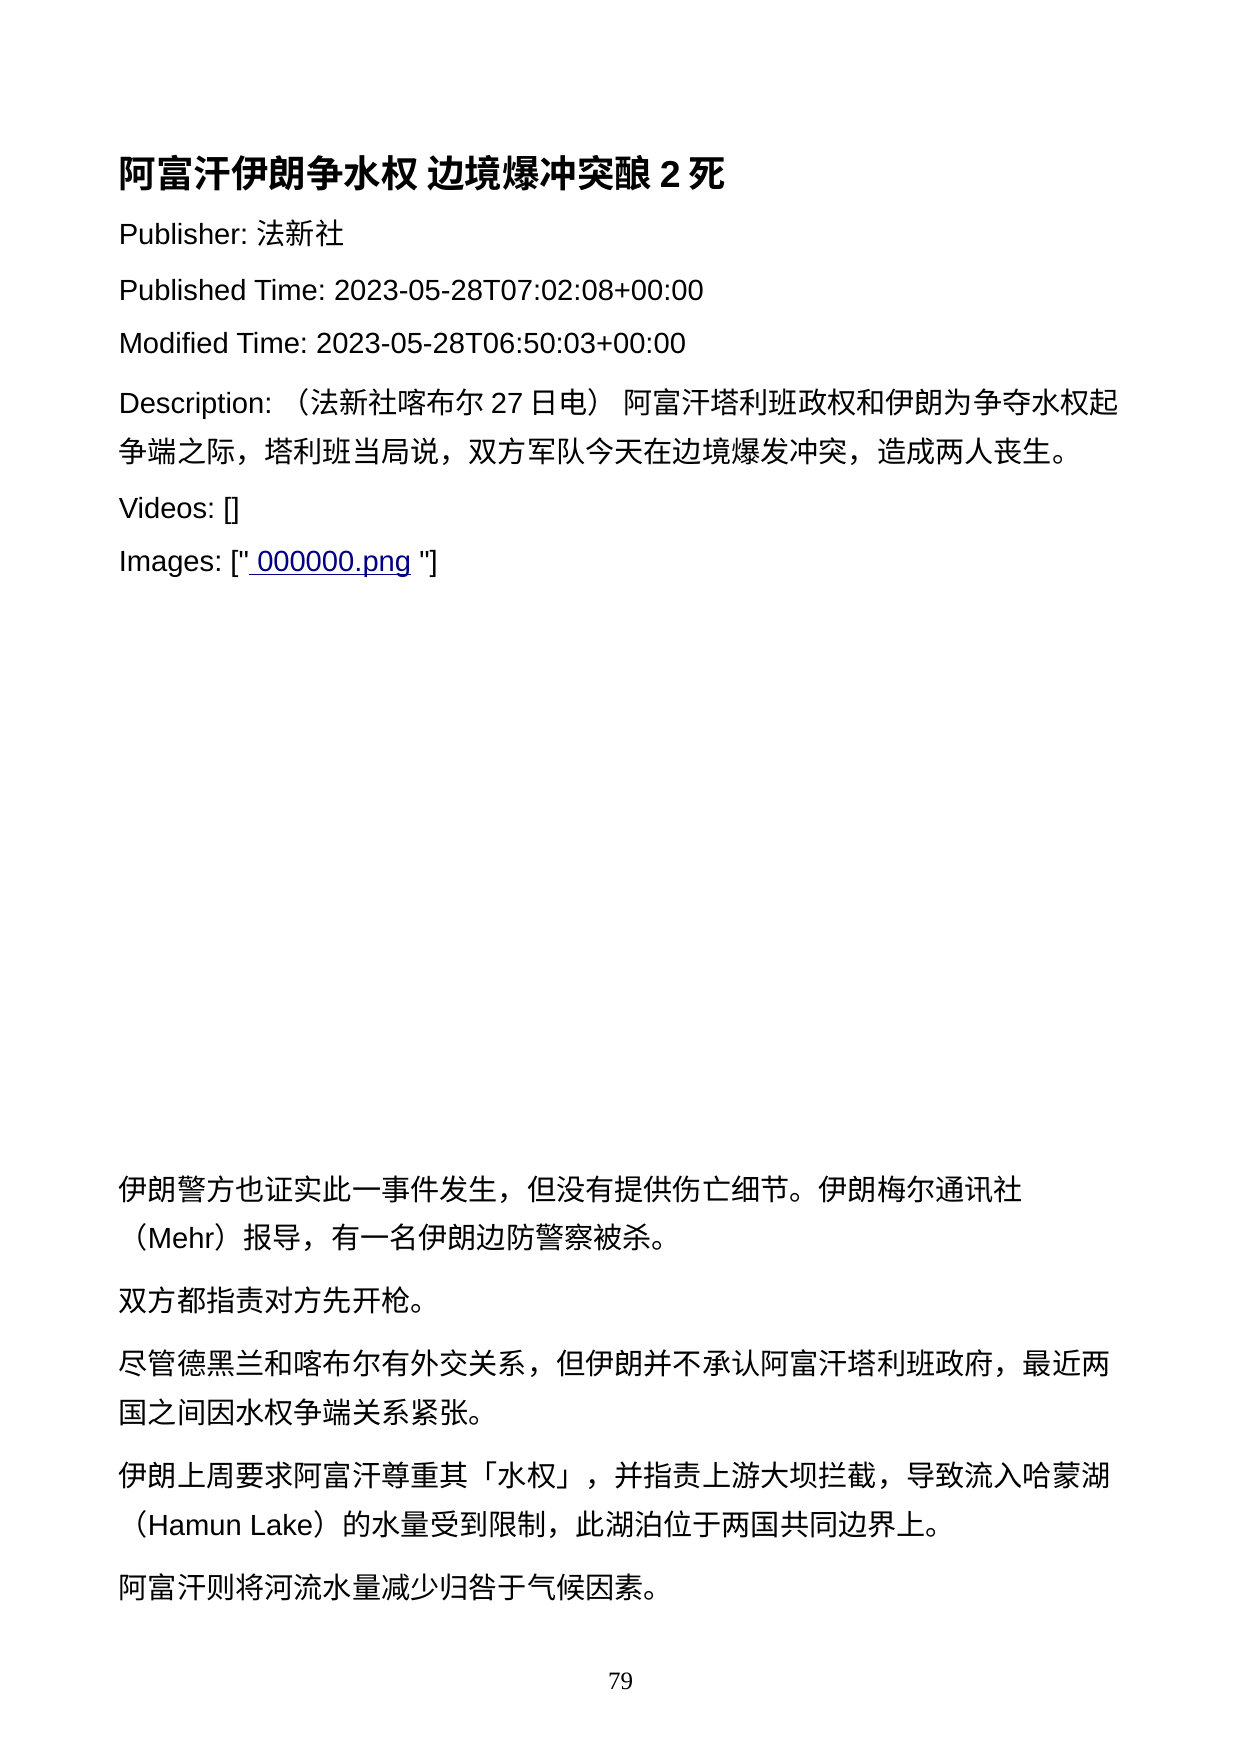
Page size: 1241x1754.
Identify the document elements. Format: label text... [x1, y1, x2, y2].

text Videos: [] [118, 491, 1122, 525]
subtitle 阿富汗伊朗争水权 边境爆冲突酿2死 [118, 143, 1122, 198]
text 阿富汗则将河流水量减少归咎于气候因素。 [118, 1564, 1122, 1606]
text Images: [" 000000.png "] [118, 544, 1122, 578]
text 伊朗警方也证实此一事件发生，但没有提供伤亡细节。伊朗梅尔通讯社（Mehr）报导，有一名伊朗边防警察被杀。 [118, 1166, 1122, 1257]
text Modified Time: 2023-05-28T06:50:03+00:00 [118, 327, 1122, 360]
text Description: （法新社喀布尔27日电） 阿富汗塔利班政权和伊朗为争夺水权起争端之际，塔利班当局说，双方军队今天在边境爆发冲突，造成两人丧生。 [118, 380, 1122, 471]
text 尽管德黑兰和喀布尔有外交关系，但伊朗并不承认阿富汗塔利班政府，最近两国之间因水权争端关系紧张。 [118, 1341, 1122, 1432]
text 伊朗上周要求阿富汗尊重其「水权」，并指责上游大坝拦截，导致流入哈蒙湖（Hamun Lake）的水量受到限制，此湖泊位于两国共同边界上。 [118, 1452, 1122, 1543]
text Published Time: 2023-05-28T07:02:08+00:00 [118, 273, 1122, 307]
text Publisher: 法新社 [118, 210, 1122, 253]
text 双方都指责对方先开枪。 [118, 1278, 1122, 1320]
